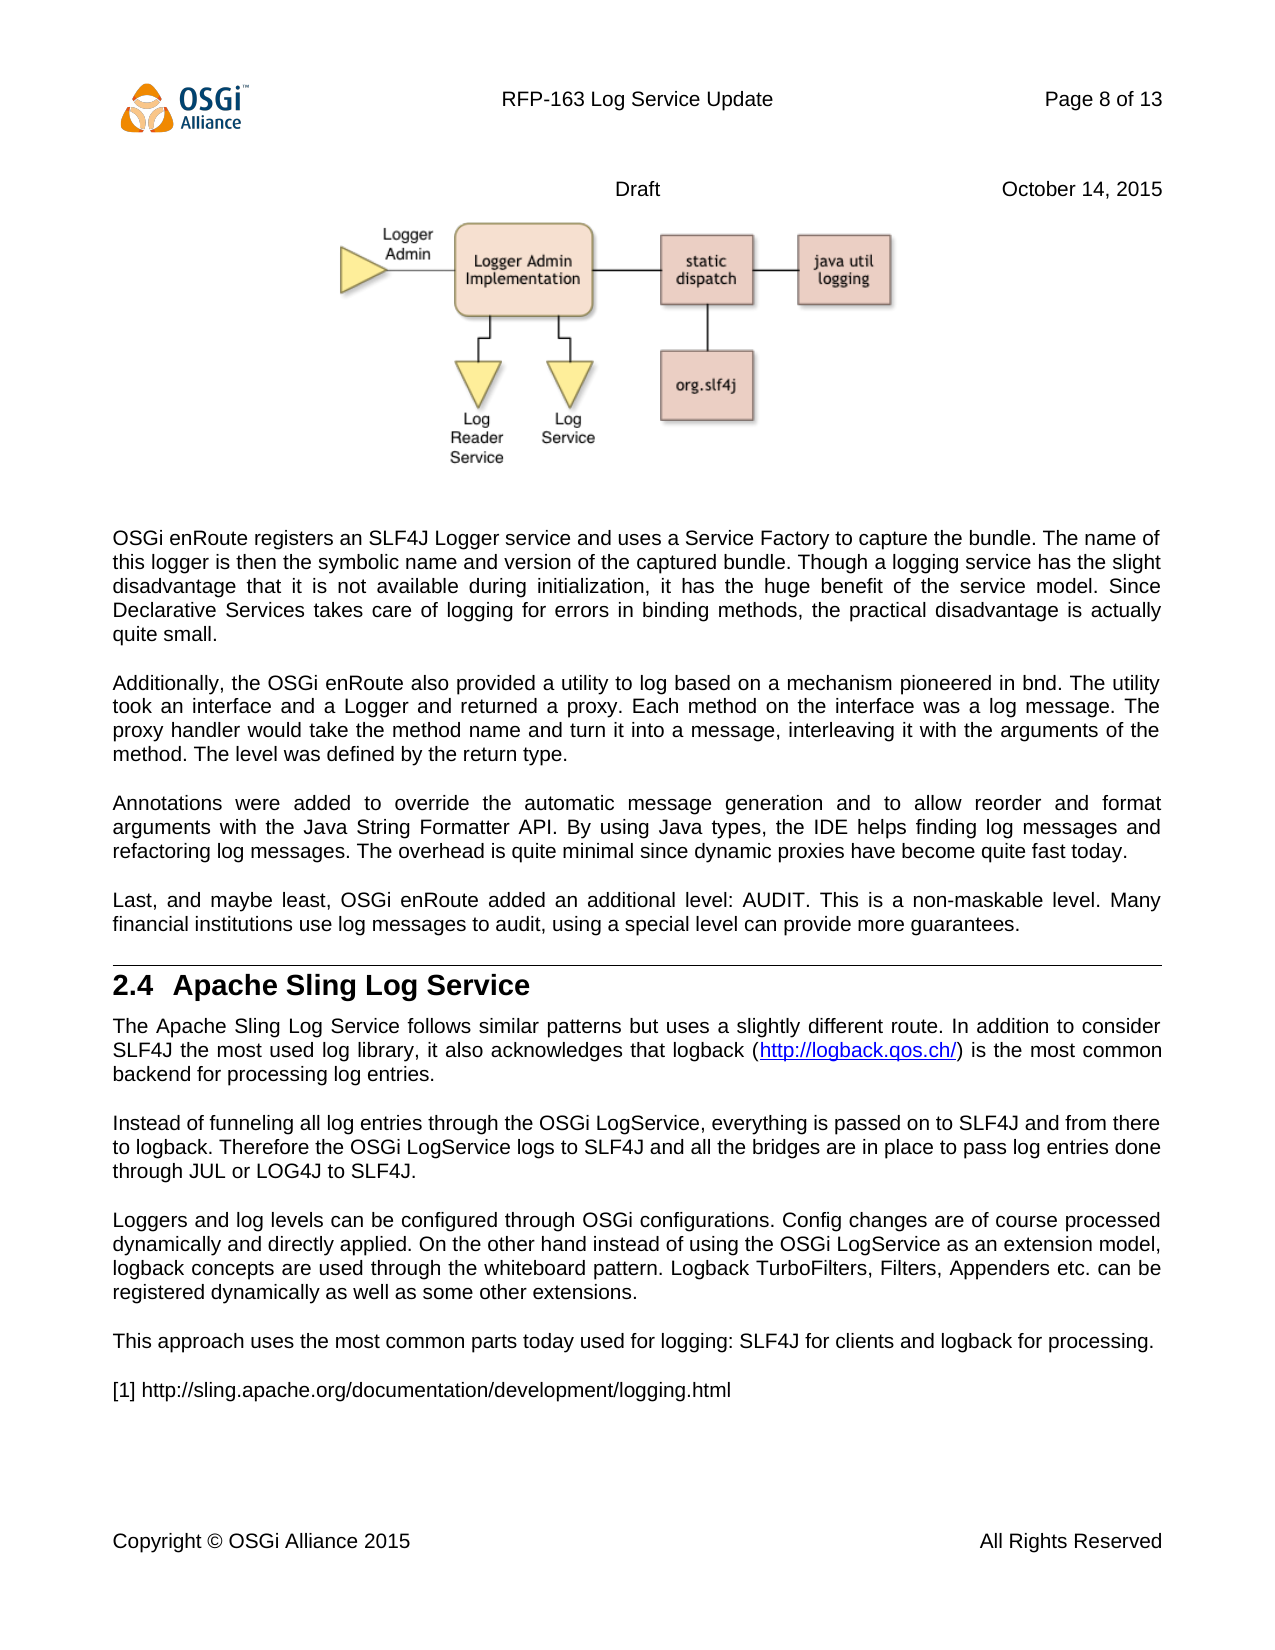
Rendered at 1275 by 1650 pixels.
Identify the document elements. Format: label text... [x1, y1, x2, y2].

text Loggers and log levels can be configured through OSGi configurations. Config changes are of course processed dynamically and directly applied. On the other hand instead of using the OSGi LogService as an extension model, logback concepts are used through the whiteboard pattern. Logback TurboFilters, Filters, Appenders etc. can be registered dynamically as well as some other extensions. [112, 1208, 1162, 1304]
text [1] http://sling.apache.org/documentation/development/logging.html [112, 1378, 1162, 1402]
text Additionally, the OSGi enRoute also provided a utility to log based on a mechanism pioneered in bnd. The utility took an interface and a Logger and returned a proxy. Each method on the interface was a log message. The proxy handler would take the method name and turn it into a message, interleaving it with the arguments of the method. The level was defined by the return type. [112, 670, 1162, 766]
text The Apache Sling Log Service follows similar patterns but uses a slightly different route. In addition to consider SLF4J the most used log library, it also acknowledges that logback (http://logback.qos.ch/) is the most common backend for processing log entries. [112, 1014, 1162, 1086]
text Annotations were added to override the automatic message generation and to allow reorder and format arguments with the Java String Formatter API. By using Java types, the IDE helps finding log messages and refactoring log messages. The overhead is quite minimal since dynamic proxies have become quite fast today. [112, 791, 1162, 863]
text This approach uses the most common parts today used for logging: SLF4J for clients and logback for processing. [112, 1329, 1162, 1353]
text Last, and maybe least, OSGi enRoute added an additional level: AUDIT. This is a non-maskable level. Many financial institutions use log messages to audit, using a special level can provide more guarantees. [112, 888, 1162, 936]
subtitle Apache Sling Log Service [112, 966, 1162, 1002]
picture [113, 76, 257, 140]
picture [225, 201, 1050, 477]
text Instead of funneling all log entries through the OSGi LogService, everything is passed on to SLF4J and from there to logback. Therefore the OSGi LogService logs to SLF4J and all the bridges are in place to pass log entries done through JUL or LOG4J to SLF4J. [112, 1111, 1162, 1183]
text OSGi enRoute registers an SLF4J Logger service and uses a Service Factory to capture the bundle. The name of this logger is then the symbolic name and version of the captured bundle. Though a logging service has the slight disadvantage that it is not available during initialization, it has the huge benefit of the service model. Since Declarative Services takes care of logging for errors in binding methods, the practical disadvantage is actually quite small. [112, 526, 1162, 645]
